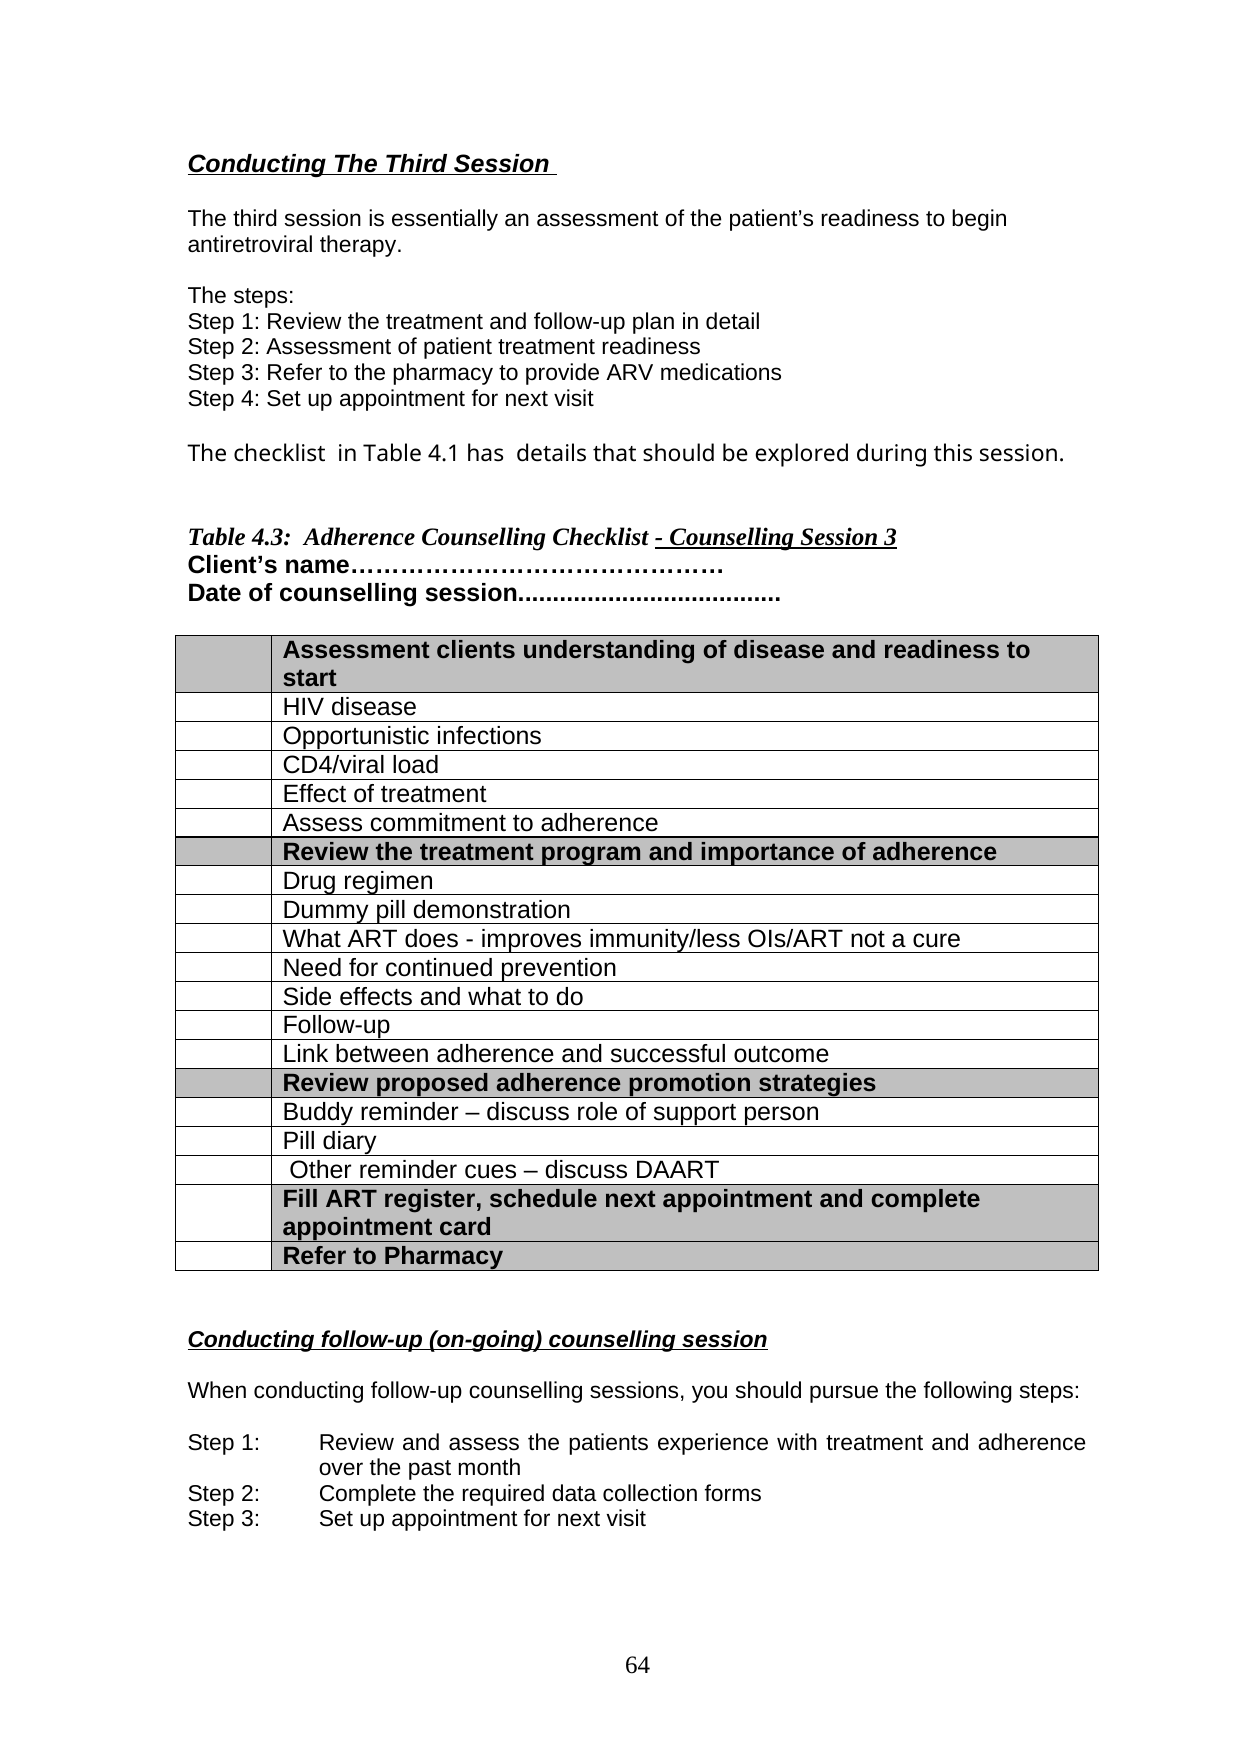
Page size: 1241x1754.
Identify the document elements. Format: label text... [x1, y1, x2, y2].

text When conducting follow-up counselling sessions, you should pursue the following steps: [187, 1378, 1087, 1403]
table_cell [176, 809, 271, 836]
table_cell HIV disease [272, 693, 1098, 721]
table_cell Other reminder cues – discuss DAART [272, 1156, 1098, 1184]
table_cell [176, 1011, 271, 1039]
table_cell [176, 693, 271, 721]
table_cell What ART does - improves immunity/less OIs/ART not a cure [272, 924, 1098, 952]
table_cell [176, 838, 271, 865]
text Step 3: Refer to the pharmacy to provide ARV medications [187, 359, 1087, 385]
text The steps: [187, 283, 1087, 308]
text Client’s name……………………………………… [187, 551, 1087, 579]
text The third session is essentially an assessment of the patient’s readiness to begin antiretroviral therapy. [187, 206, 1087, 257]
table_cell [176, 1242, 271, 1270]
table_cell CD4/viral load [272, 751, 1098, 778]
table_header Assessment clients understanding of disease and readiness to start [272, 636, 1098, 692]
table_cell [176, 751, 271, 778]
table_cell [176, 1156, 271, 1184]
table_cell Review the treatment program and importance of adherence [272, 838, 1098, 865]
text Conducting follow-up (on-going) counselling session [187, 1327, 1087, 1352]
table_cell Follow-up [272, 1011, 1098, 1039]
text Table 4.3: Adherence Counselling Checklist - Counselling Session 3 [187, 523, 1087, 551]
table_cell Review proposed adherence promotion strategies [272, 1069, 1098, 1097]
table_cell Dummy pill demonstration [272, 895, 1098, 923]
table_cell [176, 1127, 271, 1155]
table_cell [176, 866, 271, 894]
table_cell Assess commitment to adherence [272, 809, 1098, 836]
table_cell [176, 1069, 271, 1097]
table_cell [176, 1185, 271, 1241]
table_cell [176, 895, 271, 923]
text Step 2: Complete the required data collection forms [187, 1480, 1087, 1506]
text The checklist in Table 4.1 has details that should be explored during this session. [187, 436, 1087, 468]
table_cell Drug regimen [272, 866, 1098, 894]
text Step 3: Set up appointment for next visit [187, 1506, 1087, 1532]
text Step 4: Set up appointment for next visit [187, 385, 1087, 411]
text Step 1: Review and assess the patients experience with treatment and adherence over the past month [187, 1429, 1087, 1480]
table_cell Buddy reminder – discuss role of support person [272, 1098, 1098, 1126]
table_cell [176, 722, 271, 749]
table_cell Fill ART register, schedule next appointment and complete appointment card [272, 1185, 1098, 1241]
table_cell Opportunistic infections [272, 722, 1098, 749]
text Conducting The Third Session [187, 150, 1087, 178]
text Step 2: Assessment of patient treatment readiness [187, 334, 1087, 359]
table_cell [176, 982, 271, 1010]
table_cell [176, 780, 271, 807]
table_cell Refer to Pharmacy [272, 1242, 1098, 1270]
table_cell Effect of treatment [272, 780, 1098, 807]
table_cell Need for continued prevention [272, 953, 1098, 981]
table_cell [176, 953, 271, 981]
table_cell [176, 1098, 271, 1126]
table_cell Link between adherence and successful outcome [272, 1040, 1098, 1068]
table_cell Pill diary [272, 1127, 1098, 1155]
text Date of counselling session...................................... [187, 579, 1087, 607]
table_cell [176, 924, 271, 952]
table_cell Side effects and what to do [272, 982, 1098, 1010]
table_header [176, 636, 271, 692]
table_cell [176, 1040, 271, 1068]
text Step 1: Review the treatment and follow-up plan in detail [187, 308, 1087, 334]
